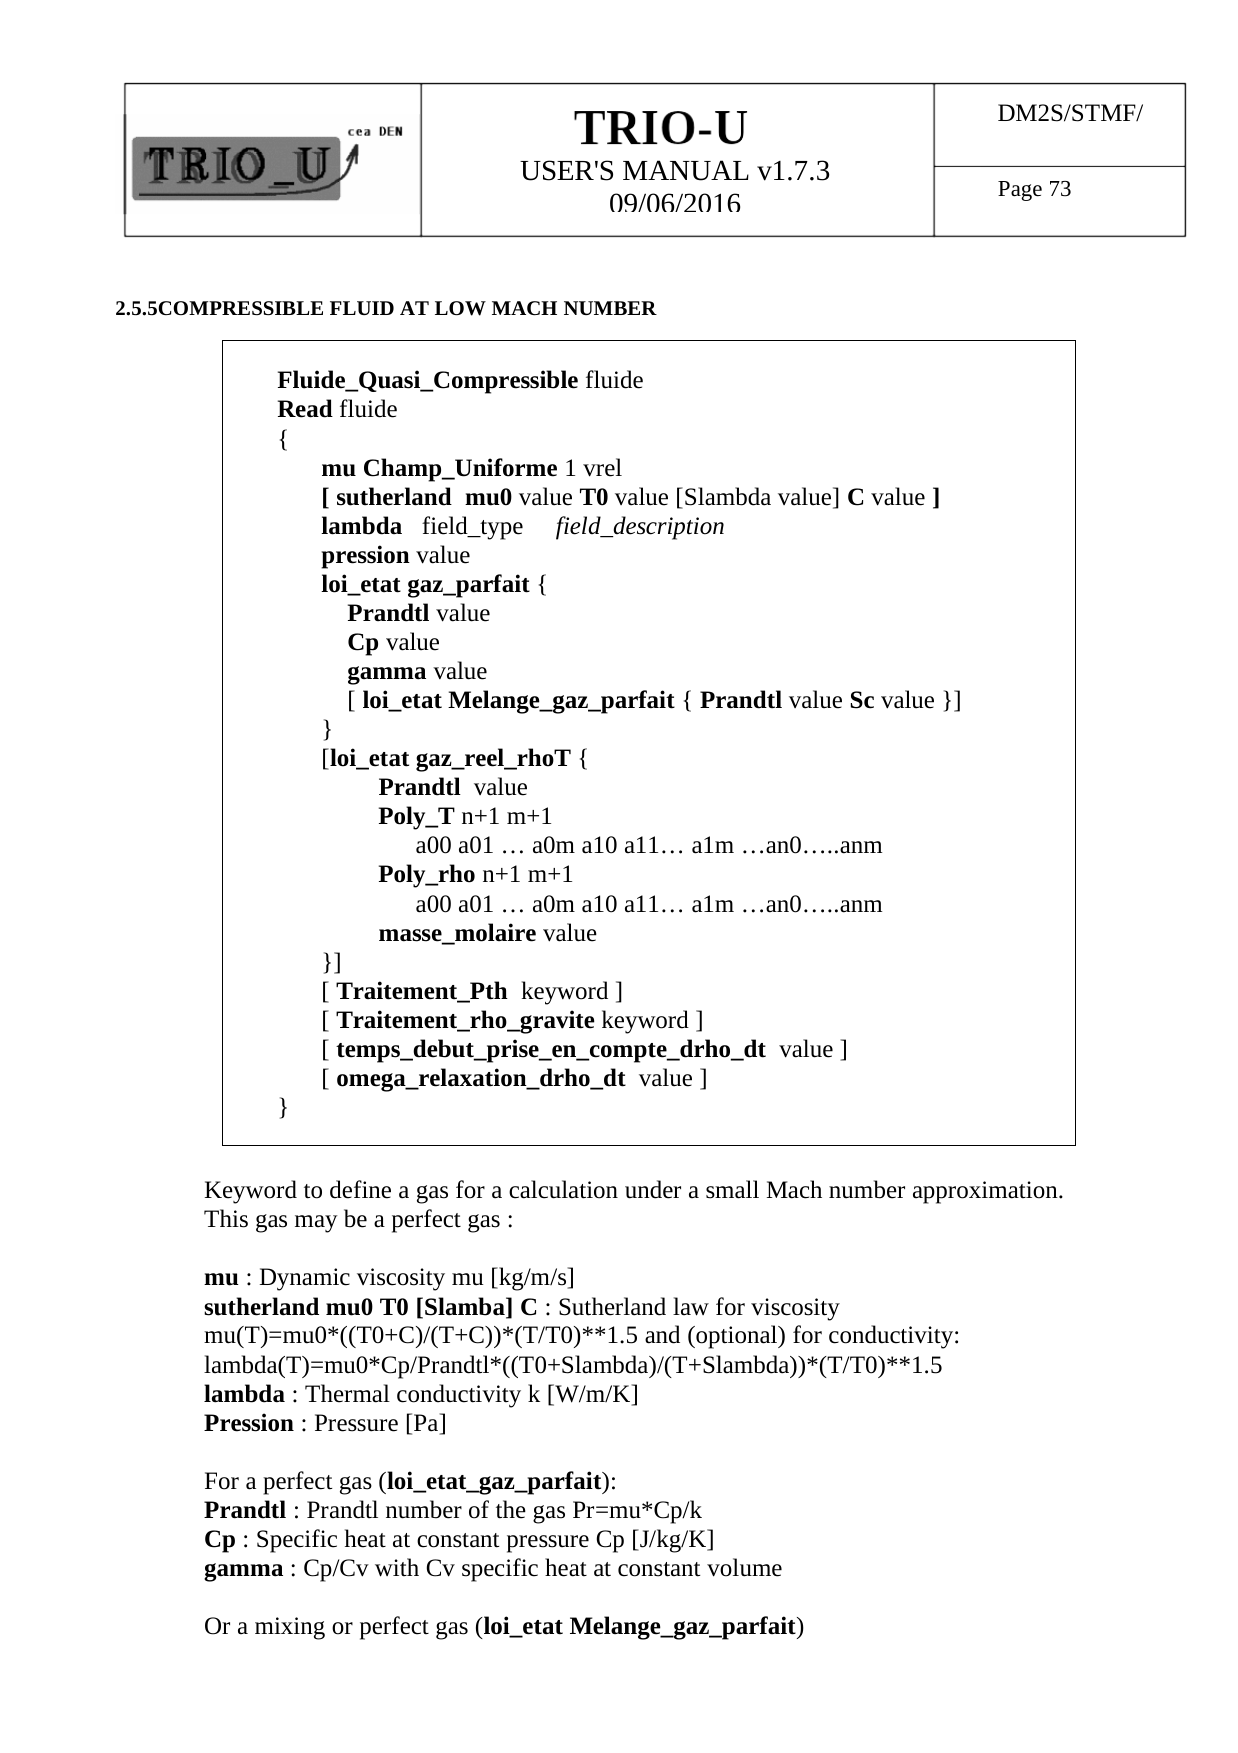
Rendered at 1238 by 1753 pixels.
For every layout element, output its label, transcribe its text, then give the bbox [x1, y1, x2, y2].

subtitle COMPRESSIBLE FLUID AT LOW MACH NUMBER [115, 295, 1164, 319]
text Or a mixing or perfect gas (loi_etat Melange_gaz_parfait) [204, 1611, 1196, 1640]
text Cp : Specific heat at constant pressure Cp [J/kg/K] [204, 1524, 1196, 1553]
text For a perfect gas (loi_etat_gaz_parfait): [204, 1466, 1196, 1495]
text lambda : Thermal conductivity k [W/m/K] [204, 1378, 1196, 1408]
text Prandtl : Prandtl number of the gas Pr=mu*Cp/k [204, 1495, 1196, 1524]
text sutherland mu0 T0 [Slamba] C : Sutherland law for viscosity mu(T)=mu0*((T0+C)/(T+C))*(T/T0)**1.5 and (optional) for conductivity: lambda(T)=mu0*Cp/Prandtl*((T0+Slambda)/(T+Slambda))*(T/T0)**1.5 [204, 1291, 1196, 1378]
text gamma : Cp/Cv with Cv specific heat at constant volume [204, 1553, 1196, 1582]
text Pression : Pressure [Pa] [204, 1408, 1196, 1437]
text mu : Dynamic viscosity mu [kg/m/s] [204, 1262, 1196, 1291]
text Keyword to define a gas for a calculation under a small Mach number approximation. [204, 1175, 1196, 1204]
text This gas may be a perfect gas : [204, 1204, 1196, 1233]
table_header Fluide_Quasi_Compressible fluide Read fluide { mu Champ_Uniforme 1 vrel [ sutherland mu0 value T0 value [Slambda value] C value ] lambda field_type field_description pression value loi_etat gaz_parfait { Prandtl value Cp value gamma value [ loi_etat Melange_gaz_parfait { Prandtl value Sc value }] } [loi_etat gaz_reel_rhoT { Prandtl value Poly_T n+1 m+1 a00 a01 … a0m a10 a11… a1m …an0…..anm Poly_rho n+1 m+1 a00 a01 … a0m a10 a11… a1m …an0…..anm masse_molaire value }] [ Traitement_Pth keyword ] [ Traitement_rho_gravite keyword ] [ temps_debut_prise_en_compte_drho_dt value ] [ omega_relaxation_drho_dt value ] } [223, 341, 1075, 1145]
